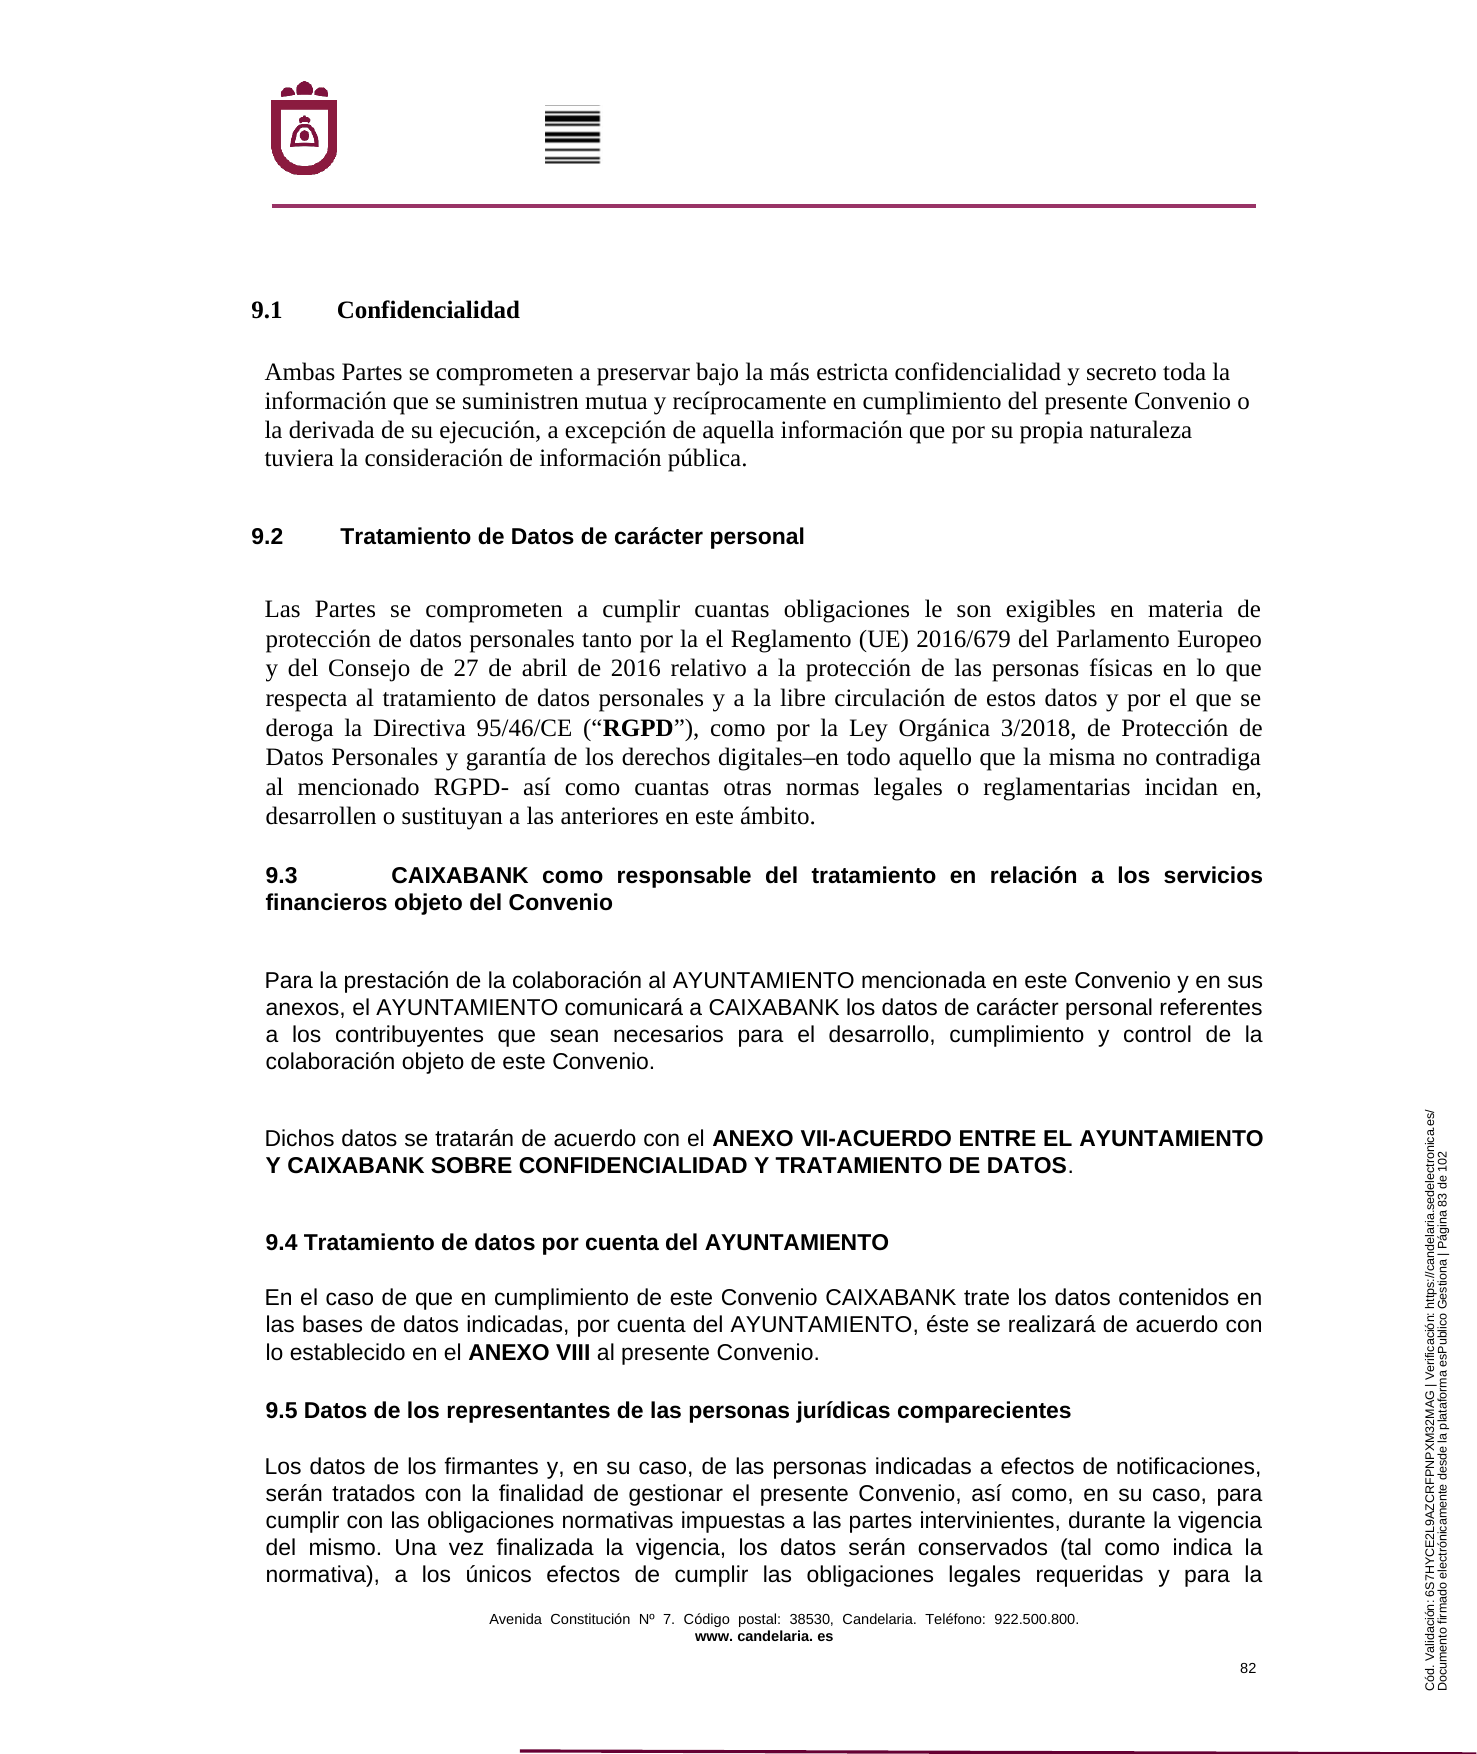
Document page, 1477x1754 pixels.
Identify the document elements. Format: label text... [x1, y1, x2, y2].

text Dichos datos se tratarán de acuerdo con el ANEXO VII-ACUERDO ENTRE EL AYUNTAMIENTO Y CAIXABANK SOBRE CONFIDENCIALIDAD Y TRATAMIENTO DE DATOS. [264, 1125, 1264, 1178]
subtitle 9.5 Datos de los representantes de las personas jurídicas comparecientes [265, 1397, 1264, 1423]
subtitle 9.1 Confidencialidad [251, 296, 1269, 324]
subtitle 9.2 Tratamiento de Datos de carácter personal [251, 523, 1269, 549]
text Ambas Partes se comprometen a preservar bajo la más estricta confidencialidad y secreto toda la información que se suministren mutua y recíprocamente en cumplimiento del presente Convenio o la derivada de su ejecución, a excepción de aquella información que por su propia naturaleza tuviera la consideración de información pública. [264, 357, 1264, 472]
text Los datos de los firmantes y, en su caso, de las personas indicadas a efectos de notificaciones, serán tratados con la finalidad de gestionar el presente Convenio, así como, en su caso, para cumplir con las obligaciones normativas impuestas a las partes intervinientes, durante la vigencia del mismo. Una vez finalizada la vigencia, los datos serán conservados (tal como indica la normativa), a los únicos efectos de cumplir las obligaciones legales requeridas y para la [264, 1453, 1263, 1587]
subtitle 9.4 Tratamiento de datos por cuenta del AYUNTAMIENTO [265, 1229, 1264, 1255]
text Las Partes se comprometen a cumplir cuantas obligaciones le son exigibles en materia de protección de datos personales tanto por la el Reglamento (UE) 2016/679 del Parlamento Europeo y del Consejo de 27 de abril de 2016 relativo a la protección de las personas físicas en lo que respecta al tratamiento de datos personales y a la libre circulación de estos datos y por el que se deroga la Directiva 95/46/CE (“RGPD”), como por la Ley Orgánica 3/2018, de Protección de Datos Personales y garantía de los derechos digitales–en todo aquello que la misma no contradiga al mencionado RGPD- así como cuantas otras normas legales o reglamentarias incidan en, desarrollen o sustituyan a las anteriores en este ámbito. [264, 594, 1263, 830]
text Para la prestación de la colaboración al AYUNTAMIENTO mencionada en este Convenio y en sus anexos, el AYUNTAMIENTO comunicará a CAIXABANK los datos de carácter personal referentes a los contribuyentes que sean necesarios para el desarrollo, cumplimiento y control de la colaboración objeto de este Convenio. [264, 967, 1263, 1074]
text En el caso de que en cumplimiento de este Convenio CAIXABANK trate los datos contenidos en las bases de datos indicadas, por cuenta del AYUNTAMIENTO, éste se realizará de acuerdo con lo establecido en el ANEXO VIII al presente Convenio. [264, 1284, 1263, 1365]
subtitle 9.3 CAIXABANK como responsable del tratamiento en relación a los servicios financieros objeto del Convenio [265, 862, 1264, 916]
